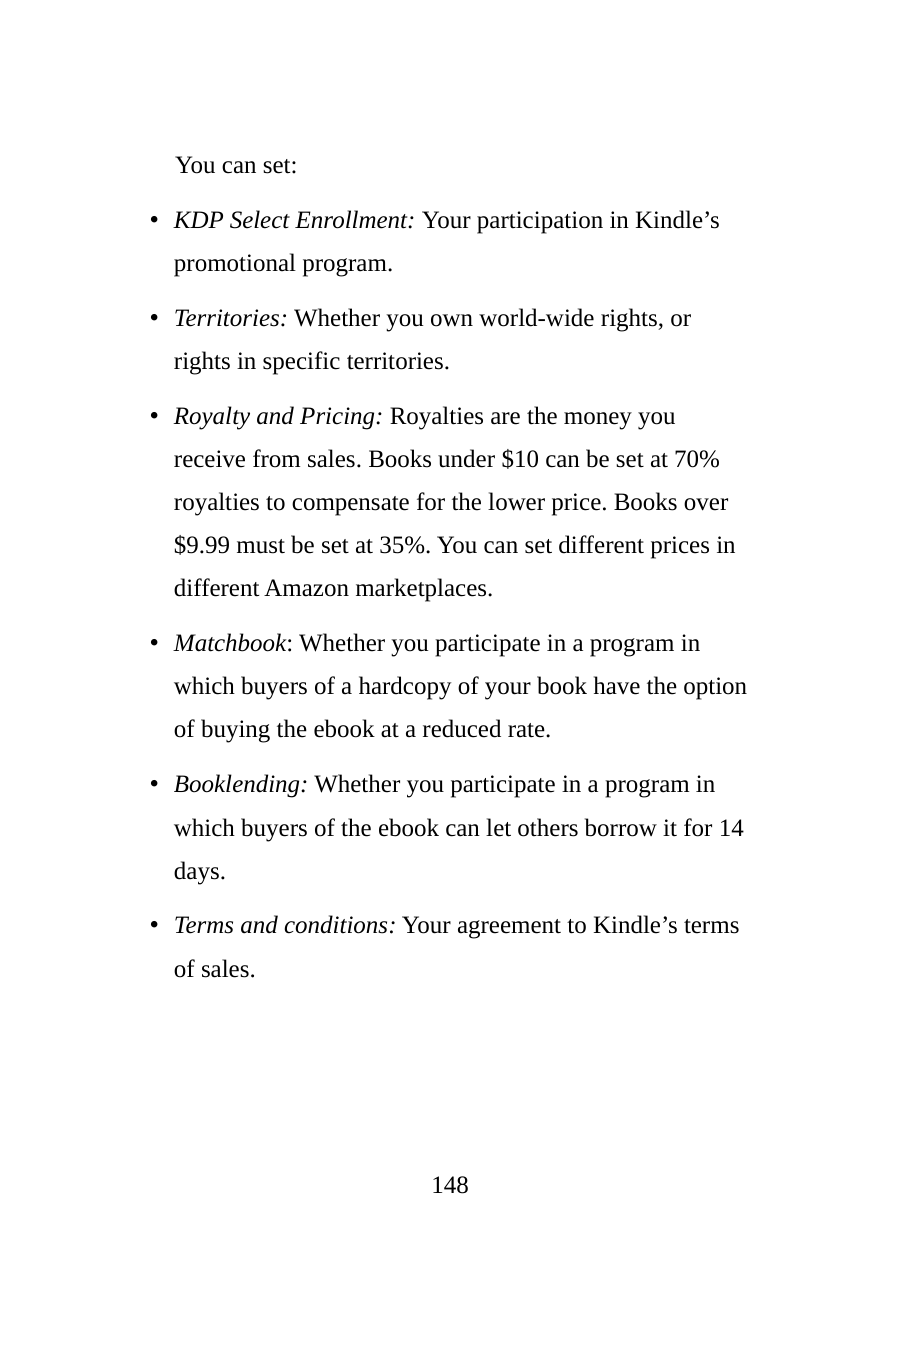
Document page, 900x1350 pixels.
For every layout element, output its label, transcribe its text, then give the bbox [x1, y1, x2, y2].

text You can set: [150, 150, 750, 179]
list Booklending: Whether you participate in a program in which buyers of the ebook can let others borrow it for 14 days. [150, 769, 750, 884]
list Matchbook: Whether you participate in a program in which buyers of a hardcopy of your book have the option of buying the ebook at a reduced rate. [150, 628, 750, 743]
list Royalty and Pricing: Royalties are the money you receive from sales. Books under $10 can be set at 70% royalties to compensate for the lower price. Books over $9.99 must be set at 35%. You can set different prices in different Amazon marketplaces. [150, 401, 750, 602]
list Territories: Whether you own world-wide rights, or rights in specific territories. [150, 303, 750, 375]
list KDP Select Enrollment: Your participation in Kindle’s promotional program. [150, 205, 750, 277]
list Terms and conditions: Your agreement to Kindle’s terms of sales. [150, 911, 750, 982]
